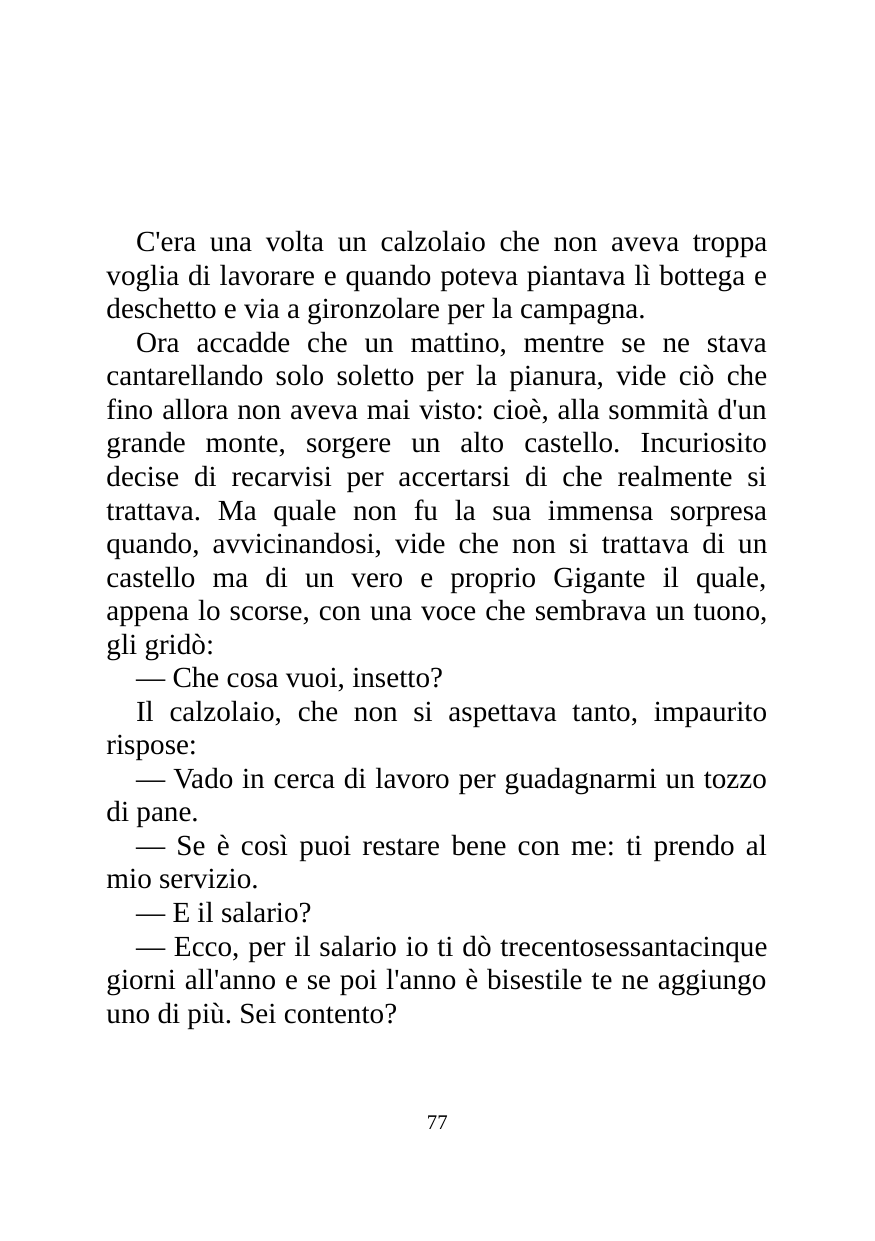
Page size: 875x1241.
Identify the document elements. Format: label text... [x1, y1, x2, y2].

text — Che cosa vuoi, insetto? [106, 660, 768, 694]
text — Vado in cerca di lavoro per guadagnarmi un tozzo di pane. [106, 761, 768, 828]
text C'era una volta un calzolaio che non aveva troppa voglia di lavorare e quando poteva piantava lì bottega e deschetto e via a gironzolare per la campagna. [106, 224, 768, 325]
text — Se è così puoi restare bene con me: ti prendo al mio servizio. [106, 828, 768, 895]
text Il calzolaio, che non si aspettava tanto, impaurito rispose: [106, 694, 768, 761]
text — E il salario? [106, 895, 768, 929]
text Ora accadde che un mattino, mentre se ne stava cantarellando solo soletto per la pianura, vide ciò che fino allora non aveva mai visto: cioè, alla sommità d'un grande monte, sorgere un alto castello. Incuriosito decise di recarvisi per accertarsi di che realmente si trattava. Ma quale non fu la sua immensa sorpresa quando, avvicinandosi, vide che non si trattava di un castello ma di un vero e proprio Gigante il quale, appena lo scorse, con una voce che sembrava un tuono, gli gridò: [106, 325, 768, 660]
text — Ecco, per il salario io ti dò trecentosessantacinque giorni all'anno e se poi l'anno è bisestile te ne aggiungo uno di più. Sei contento? [106, 929, 768, 1029]
